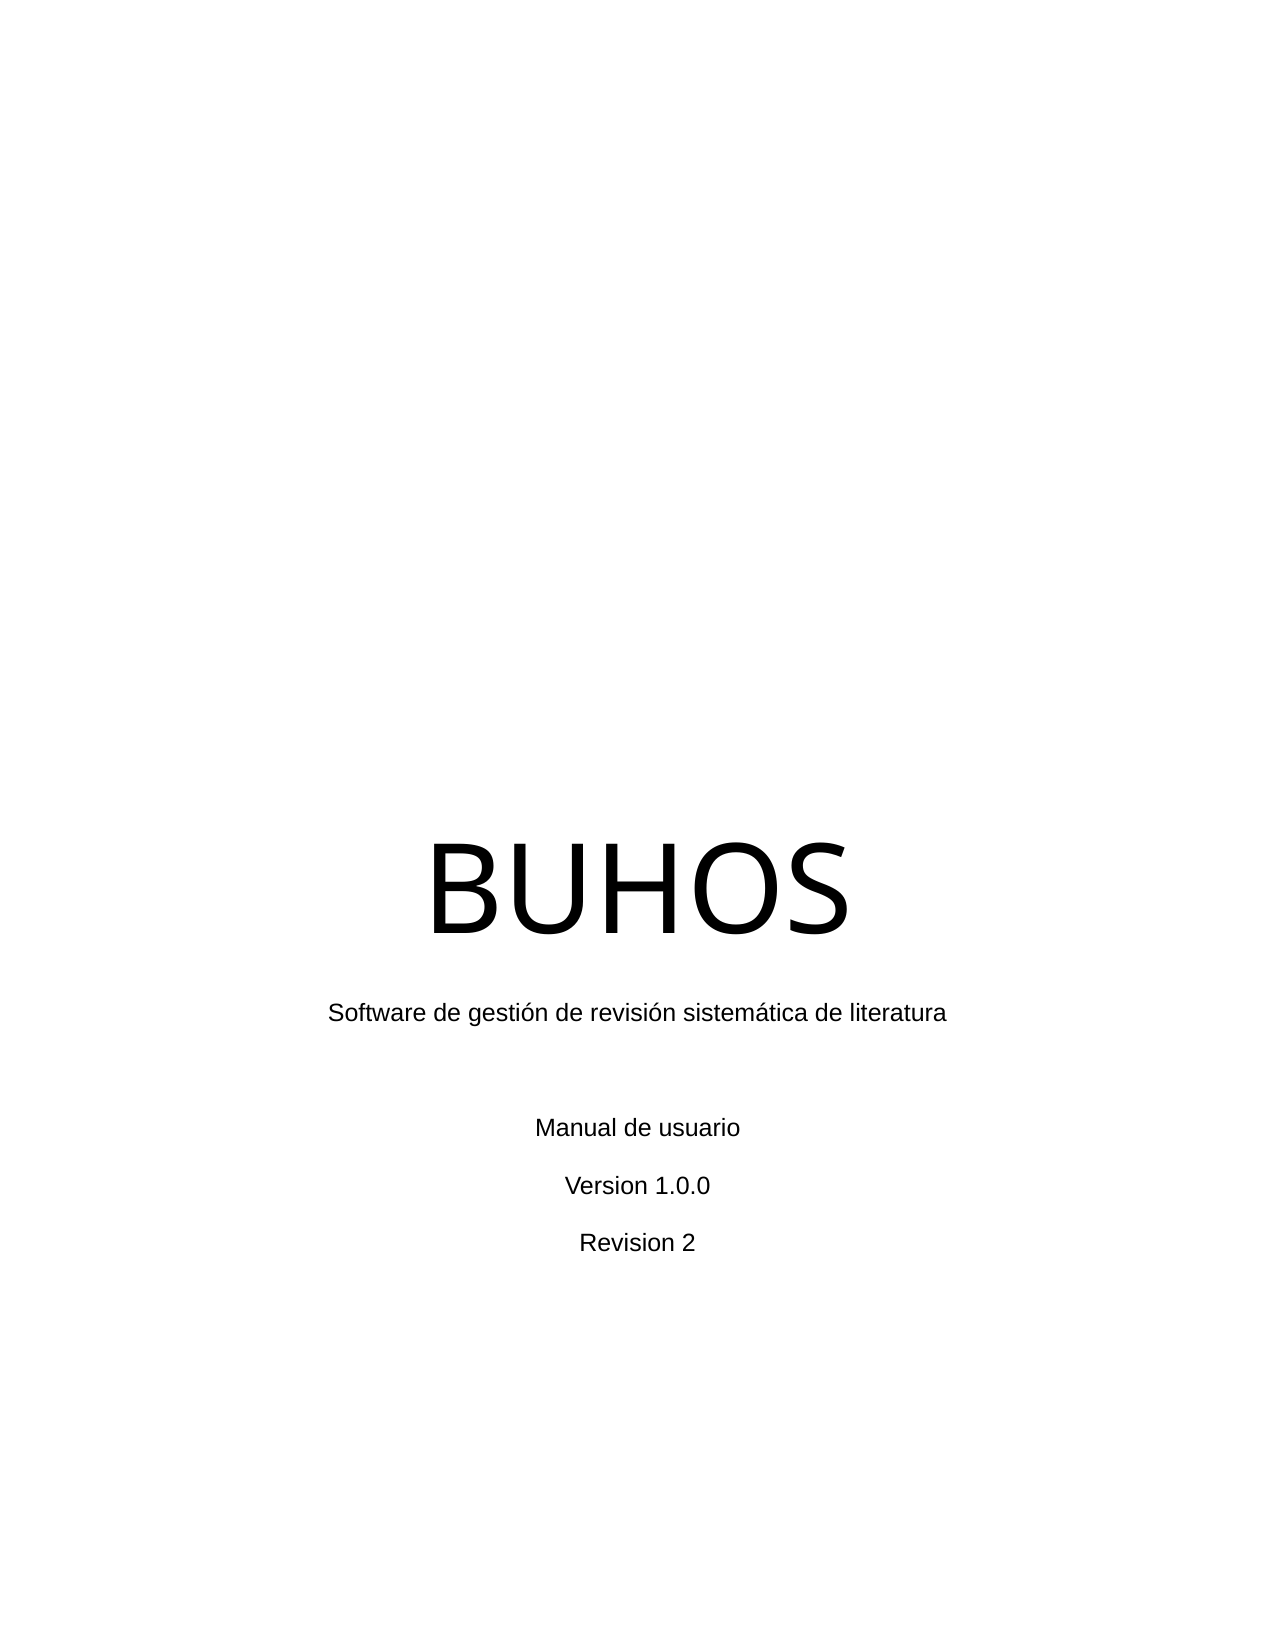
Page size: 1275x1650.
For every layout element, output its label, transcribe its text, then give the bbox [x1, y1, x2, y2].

text BUHOS [118, 799, 1157, 970]
text Manual de usuario [118, 1113, 1157, 1142]
text Version 1.0.0 [118, 1171, 1157, 1200]
text Software de gestión de revisión sistemática de literatura [118, 998, 1157, 1027]
text Revision 2 [118, 1228, 1157, 1257]
